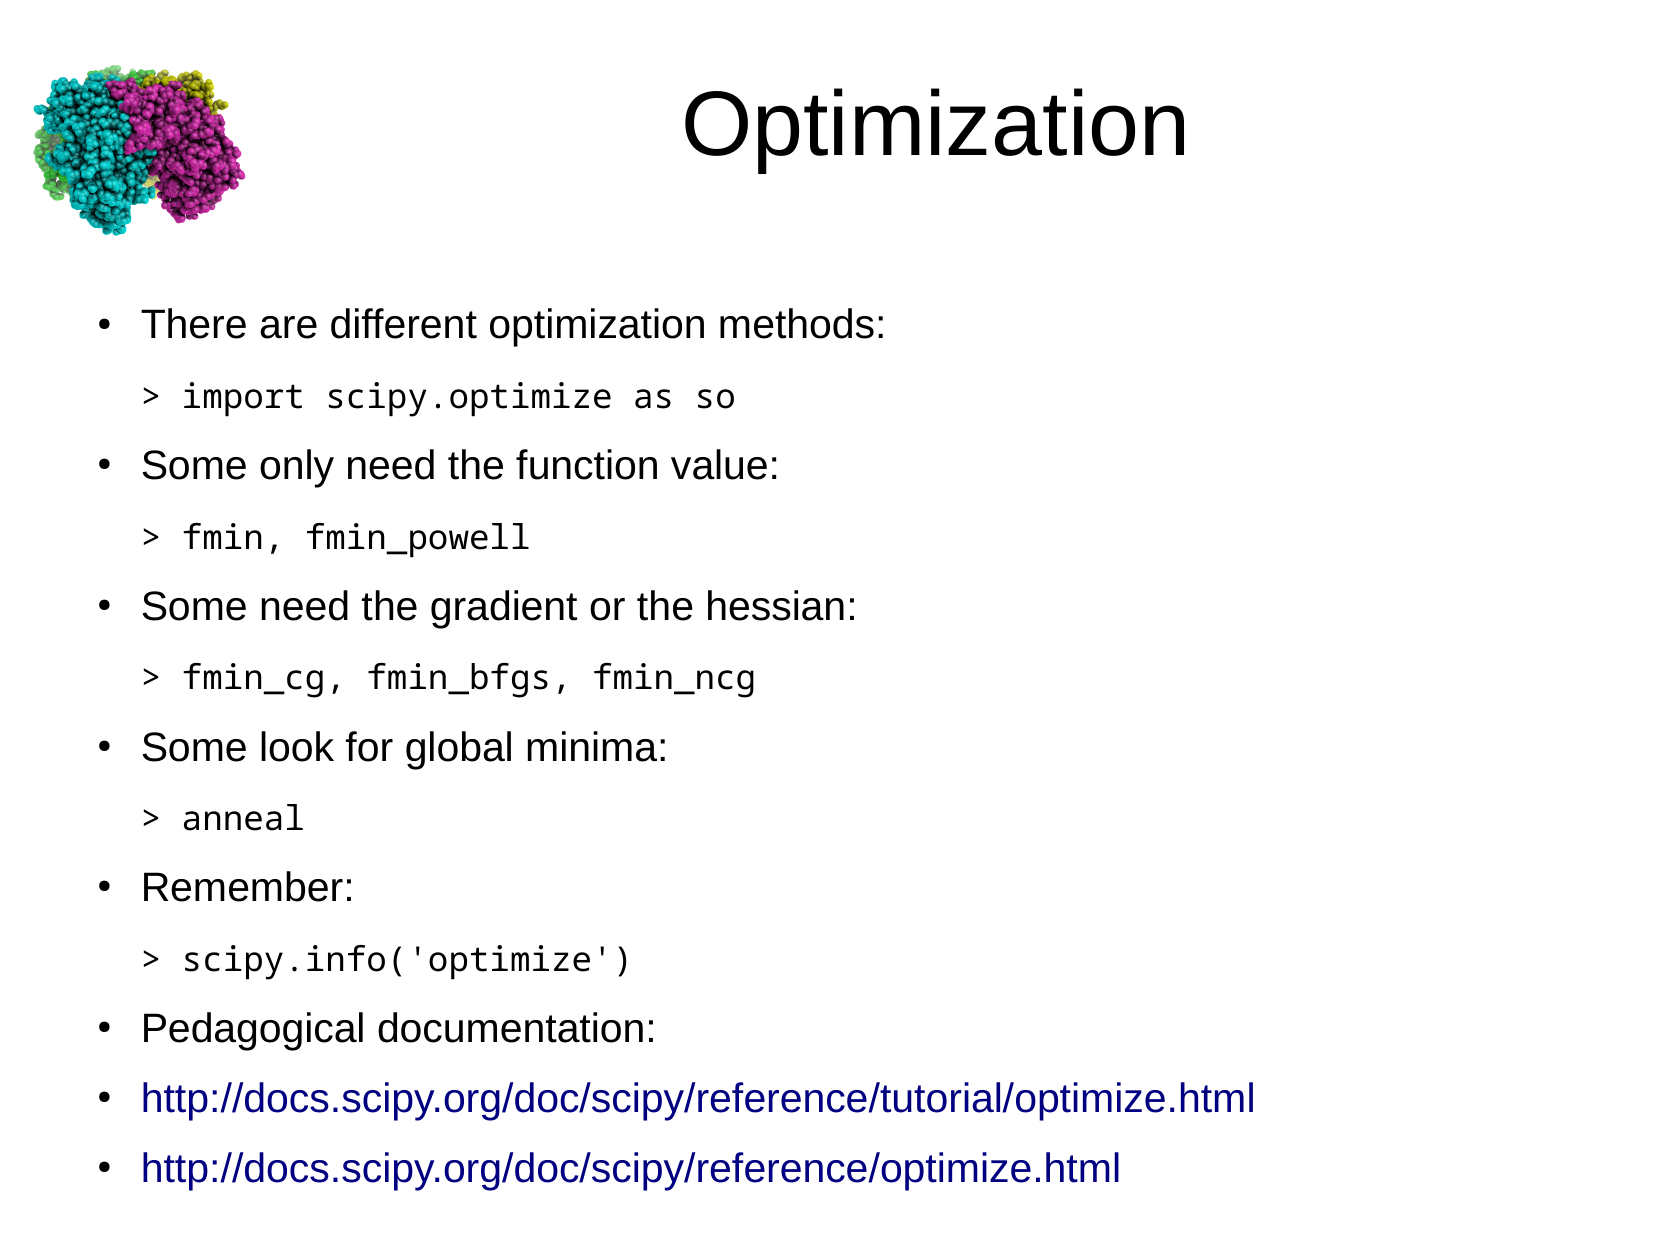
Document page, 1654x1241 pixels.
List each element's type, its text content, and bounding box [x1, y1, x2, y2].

title Optimization [221, 0, 1651, 248]
list There are different optimization methods: > import scipy.optimize as so Some only need the function value: > fmin, fmin_powell Some need the gradient or the hessian: > fmin_cg, fmin_bfgs, fmin_ncg Some look for global minima: > anneal Remember: > scipy.info('optimize') Pedagogical documentation: http://docs.scipy.org/doc/scipy/reference/tutorial/optimize.html http://docs.scipy.org/doc/scipy/reference/optimize.html [82, 302, 1538, 1195]
picture [27, 59, 221, 240]
